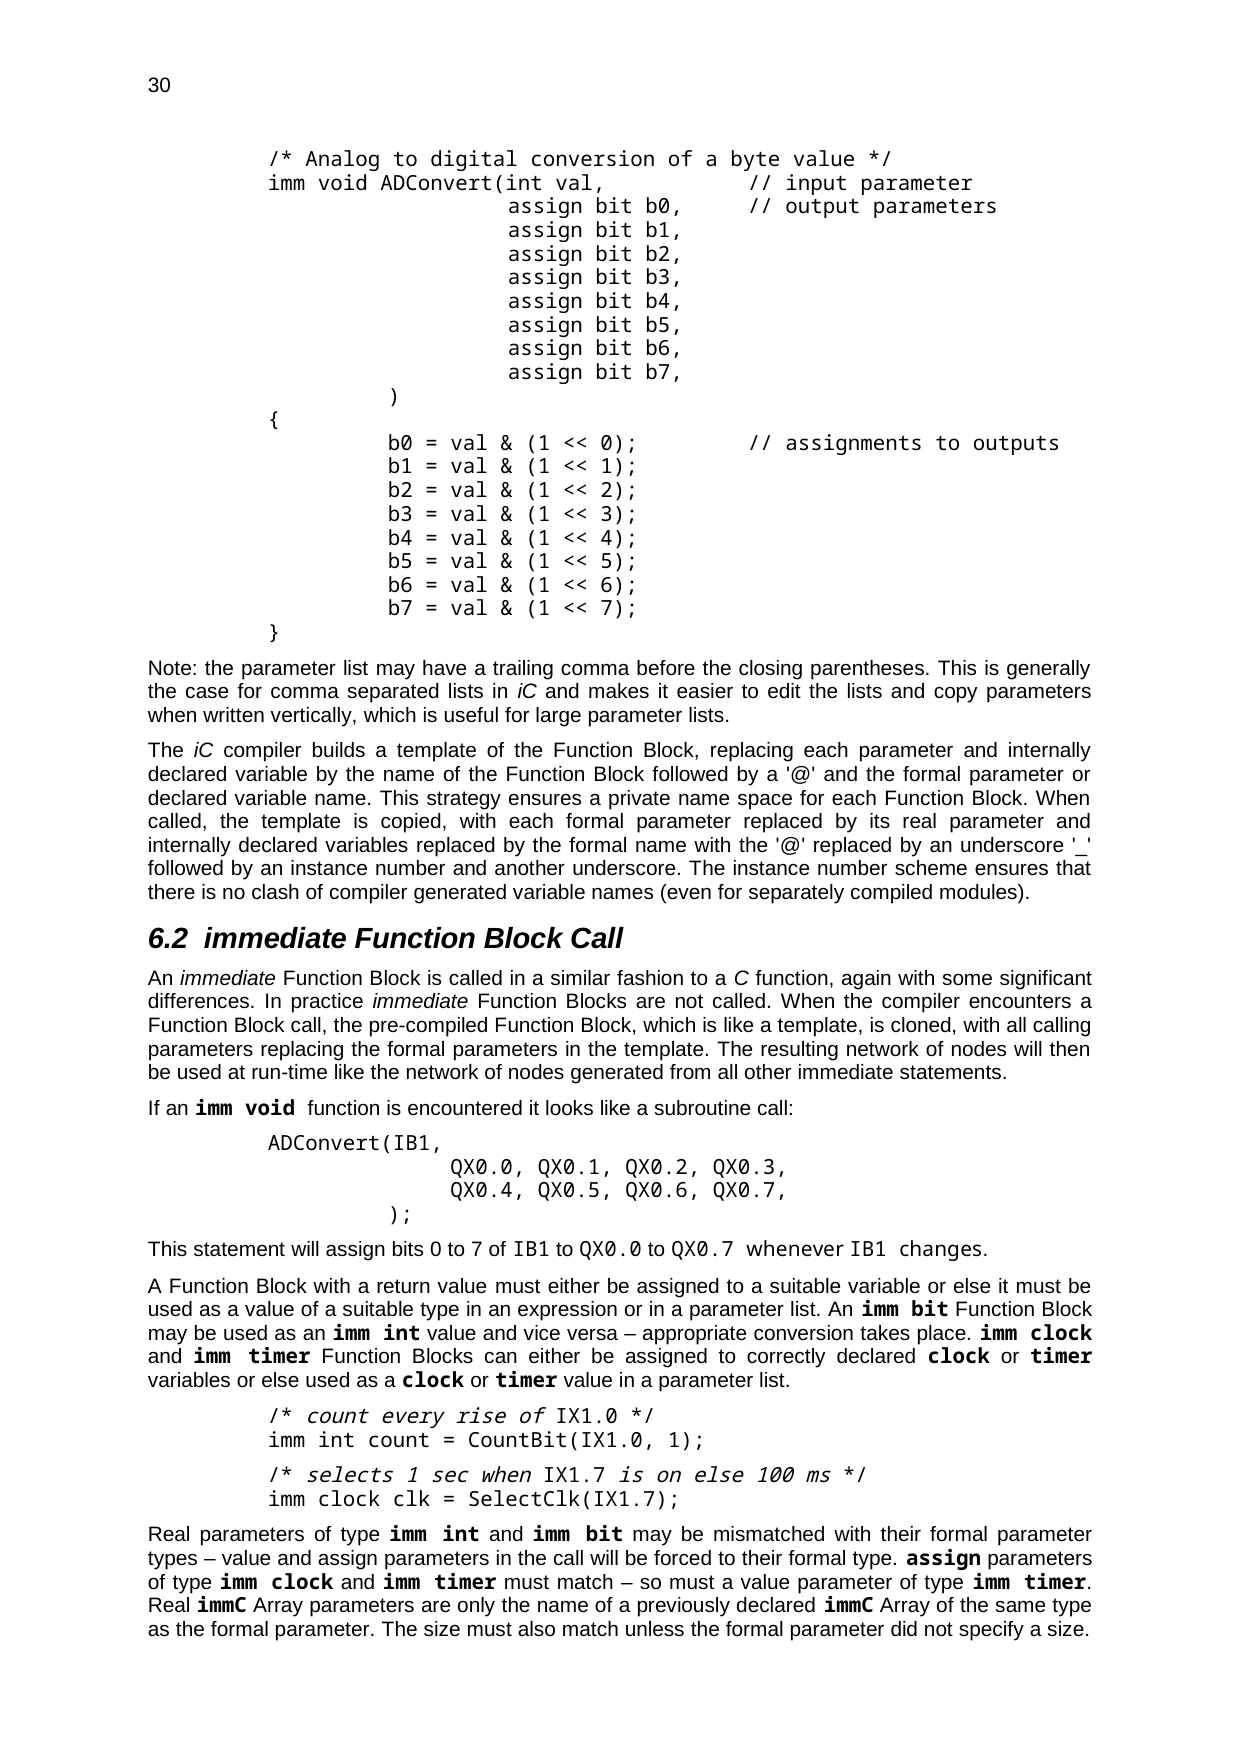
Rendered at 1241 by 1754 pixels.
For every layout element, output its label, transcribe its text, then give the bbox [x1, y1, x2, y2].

text Note: the parameter list may have a trailing comma before the closing parentheses. This is generally the case for comma separated lists in iC and makes it easier to edit the lists and copy parameters when written vertically, which is useful for large parameter lists. [148, 656, 1092, 727]
text /* count every rise of IX1.0 */ imm int count = CountBit(IX1.0, 1); [268, 1405, 1092, 1452]
text An immediate Function Block is called in a similar fashion to a C function, again with some significant differences. In practice immediate Function Blocks are not called. When the compiler encounters a Function Block call, the pre-compiled Function Block, which is like a template, is cloned, with all calling parameters replacing the formal parameters in the template. The resulting network of nodes will then be used at run-time like the network of nodes generated from all other immediate statements. [148, 966, 1092, 1084]
text If an imm void function is encountered it looks like a subroutine call: [148, 1096, 1092, 1120]
text This statement will assign bits 0 to 7 of IB1 to QX0.0 to QX0.7 whenever IB1 changes. [148, 1238, 1092, 1262]
text Real parameters of type imm int and imm bit may be mismatched with their formal parameter types – value and assign parameters in the call will be forced to their formal type. assign parameters of type imm clock and imm timer must match – so must a value parameter of type imm timer. Real immC Array parameters are only the name of a previously declared immC Array of the same type as the formal parameter. The size must also match unless the formal parameter did not specify a size. [148, 1523, 1092, 1641]
subtitle immediate Function Block Call [148, 922, 1092, 954]
text /* Analog to digital conversion of a byte value */ imm void ADConvert(int val, // input parameter assign bit b0, // output parameters assign bit b1, assign bit b2, assign bit b3, assign bit b4, assign bit b5, assign bit b6, assign bit b7, ) { b0 = val & (1 << 0); // assignments to outputs b1 = val & (1 << 1); b2 = val & (1 << 2); b3 = val & (1 << 3); b4 = val & (1 << 4); b5 = val & (1 << 5); b6 = val & (1 << 6); b7 = val & (1 << 7); } [268, 148, 1092, 644]
text ADConvert(IB1, QX0.0, QX0.1, QX0.2, QX0.3, QX0.4, QX0.5, QX0.6, QX0.7, ); [268, 1132, 1092, 1226]
text A Function Block with a return value must either be assigned to a suitable variable or else it must be used as a value of a suitable type in an expression or in a parameter list. An imm bit Function Block may be used as an imm int value and vice versa – appropriate conversion takes place. imm clock and imm timer Function Blocks can either be assigned to correctly declared clock or timer variables or else used as a clock or timer value in a parameter list. [148, 1274, 1092, 1392]
text /* selects 1 sec when IX1.7 is on else 100 ms */ imm clock clk = SelectClk(IX1.7); [268, 1464, 1092, 1511]
text The iC compiler builds a template of the Function Block, replacing each parameter and internally declared variable by the name of the Function Block followed by a '@' and the formal parameter or declared variable name. This strategy ensures a private name space for each Function Block. When called, the template is copied, with each formal parameter replaced by its real parameter and internally declared variables replaced by the formal name with the '@' replaced by an underscore '_' followed by an instance number and another underscore. The instance number scheme ensures that there is no clash of compiler generated variable names (even for separately compiled modules). [148, 739, 1092, 904]
